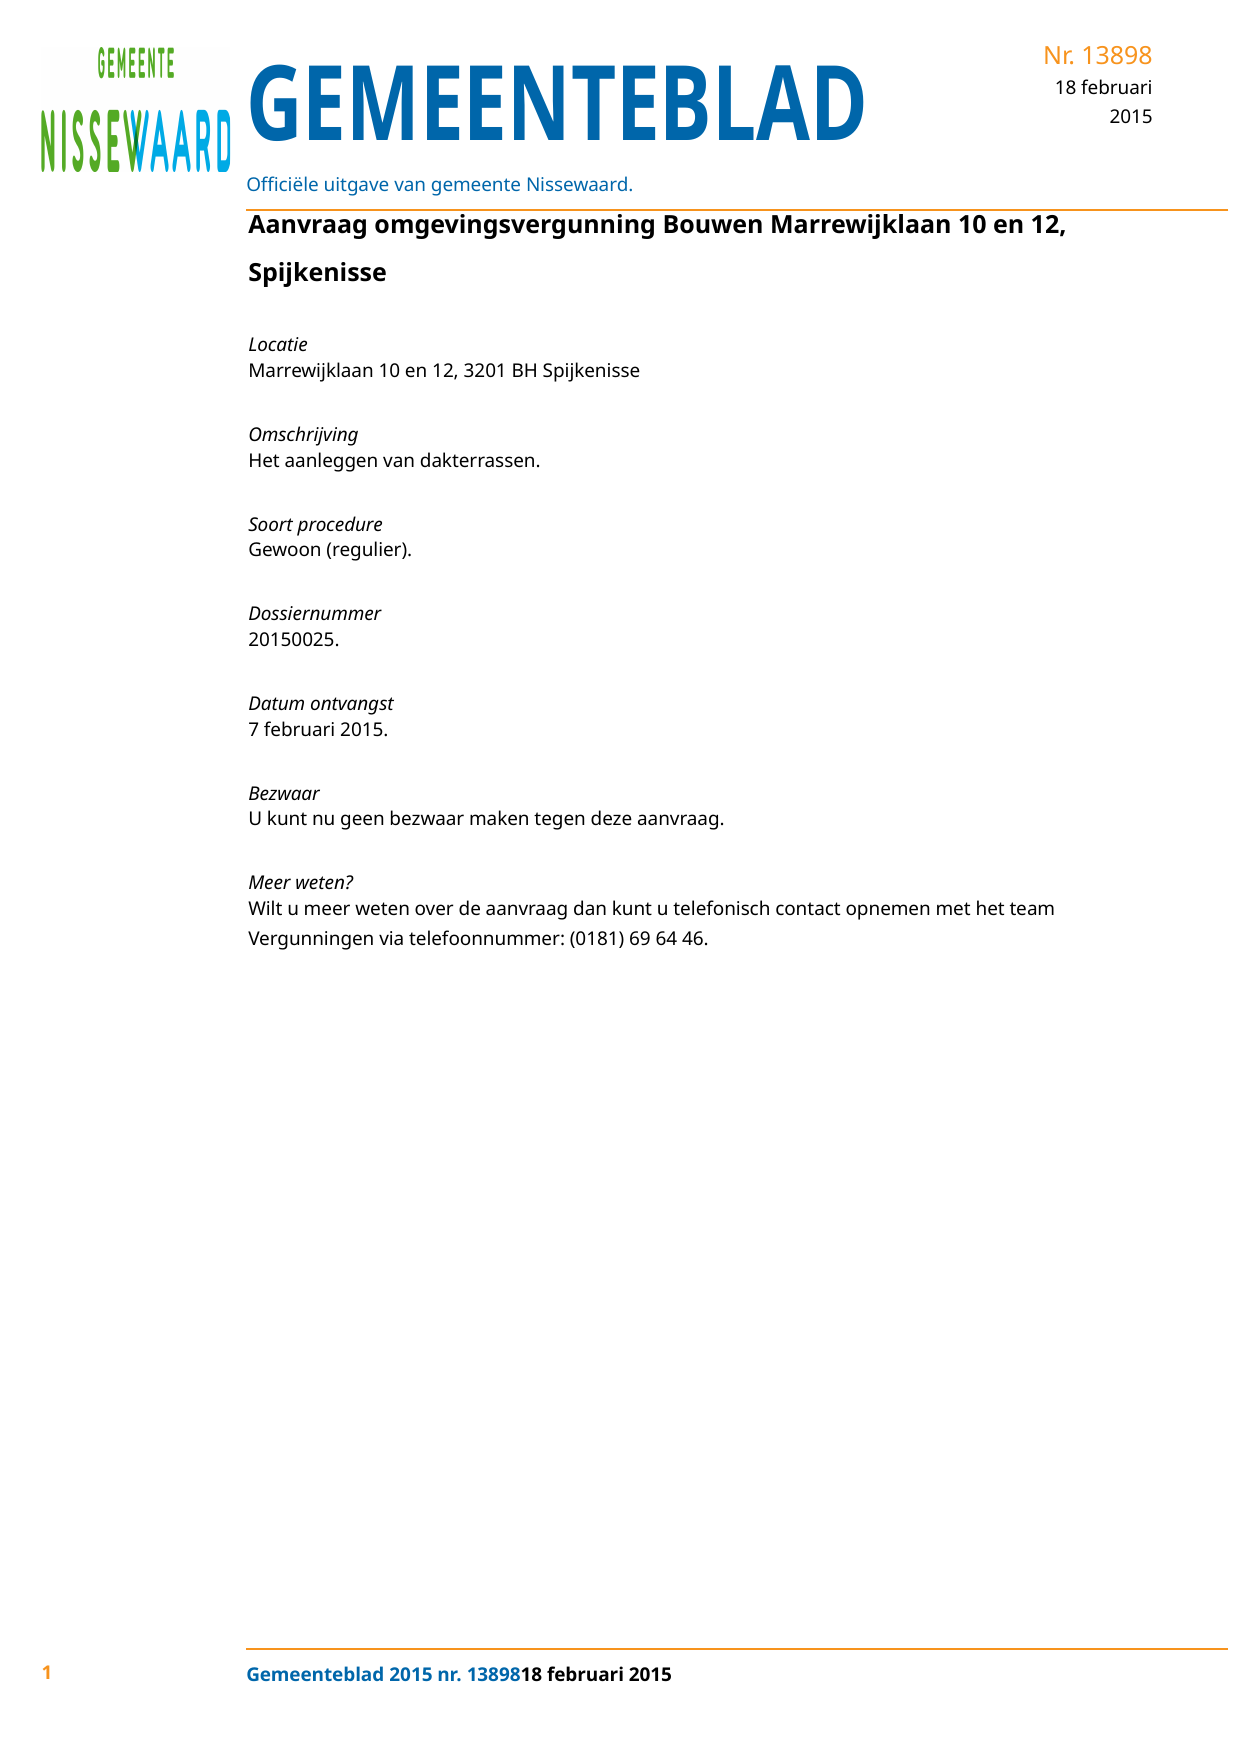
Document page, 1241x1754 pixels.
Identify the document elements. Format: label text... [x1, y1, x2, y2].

text Soort procedure [248, 511, 1152, 537]
text Meer weten? [248, 869, 1152, 895]
text Locatie [248, 331, 1152, 357]
text Marrewijklaan 10 en 12, 3201 BH Spijkenisse [248, 357, 1152, 383]
picture [222, 122, 227, 160]
picture [154, 157, 165, 172]
text 20150025. [248, 626, 1152, 652]
text Het aanleggen van dakterrassen. [248, 447, 1152, 473]
picture [200, 151, 206, 172]
text Gewoon (regulier). [248, 537, 1152, 562]
text Dossiernummer [248, 601, 1152, 626]
text Wilt u meer weten over de aanvraag dan kunt u telefonisch contact opnemen met het team Vergunningen via telefoonnummer: (0181) 69 64 46. [248, 895, 1152, 951]
picture [41, 47, 231, 172]
text Bezwaar [248, 780, 1152, 806]
picture [176, 157, 187, 172]
text U kunt nu geen bezwaar maken tegen deze aanvraag. [248, 806, 1152, 831]
text 7 februari 2015. [248, 716, 1152, 742]
picture [201, 122, 206, 138]
text Omschrijving [248, 421, 1152, 447]
text Aanvraag omgevingsvergunning Bouwen Marrewijklaan 10 en 12, Spijkenisse [248, 211, 1152, 288]
text Datum ontvangst [248, 690, 1152, 716]
